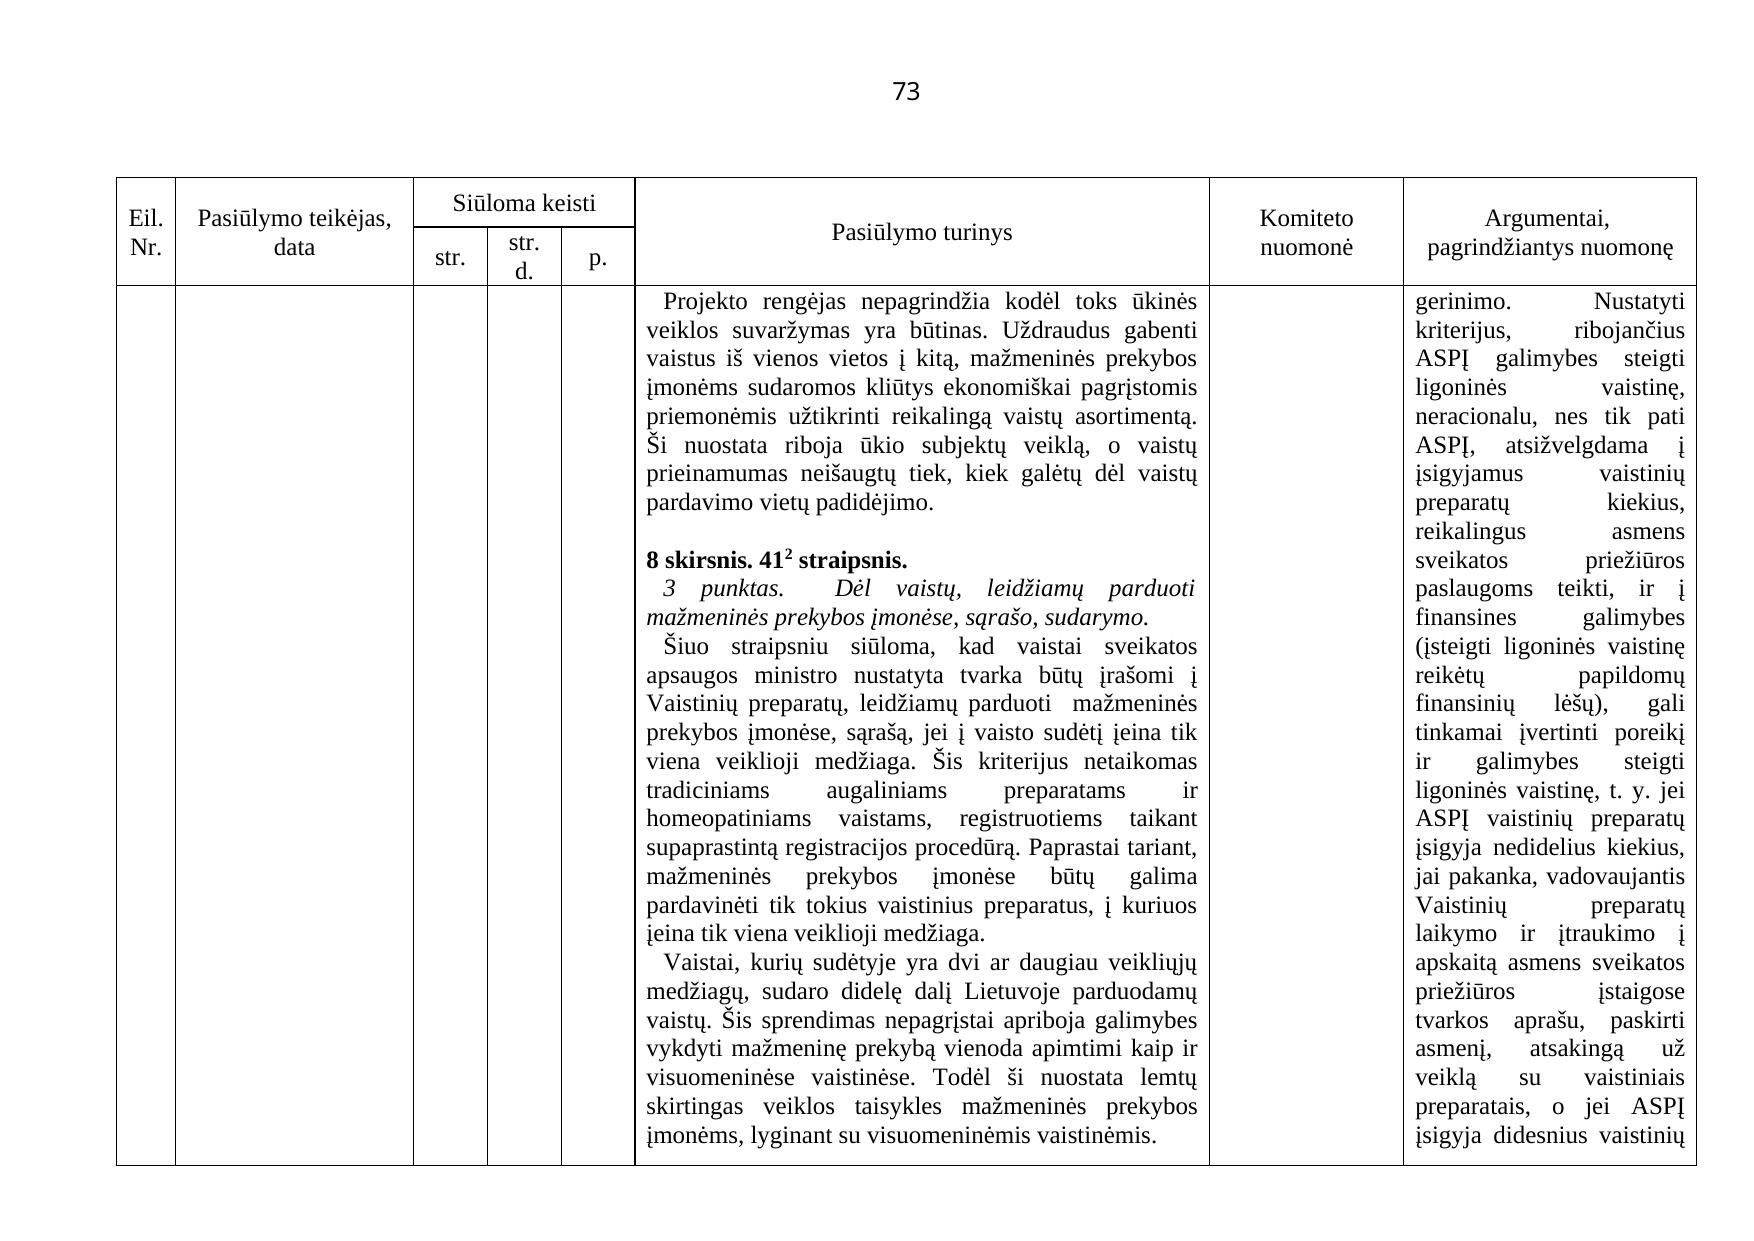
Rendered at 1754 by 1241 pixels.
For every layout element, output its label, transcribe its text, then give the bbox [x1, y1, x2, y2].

table_header Komiteto nuomonė [1210, 178, 1403, 285]
table_header Pasiūlymo teikėjas, data [176, 178, 413, 285]
table_cell [176, 286, 413, 1165]
table_header Eil. Nr. [117, 178, 175, 285]
table_cell [488, 286, 561, 1165]
table_cell [414, 286, 487, 1165]
table_cell str. [414, 228, 487, 285]
table_cell Projekto rengėjas nepagrindžia kodėl toks ūkinės veiklos suvaržymas yra būtinas. Uždraudus gabenti vaistus iš vienos vietos į kitą, mažmeninės prekybos įmonėms sudaromos kliūtys ekonomiškai pagrįstomis priemonėmis užtikrinti reikalingą vaistų asortimentą. Ši nuostata riboja ūkio subjektų veiklą, o vaistų prieinamumas neišaugtų tiek, kiek galėtų dėl vaistų pardavimo vietų padidėjimo. 8 skirsnis. 412 straipsnis. 3 punktas. Dėl vaistų, leidžiamų parduoti mažmeninės prekybos įmonėse, sąrašo, sudarymo. Šiuo straipsniu siūloma, kad vaistai sveikatos apsaugos ministro nustatyta tvarka būtų įrašomi į Vaistinių preparatų, leidžiamų parduoti mažmeninės prekybos įmonėse, sąrašą, jei į vaisto sudėtį įeina tik viena veiklioji medžiaga. Šis kriterijus netaikomas tradiciniams augaliniams preparatams ir homeopatiniams vaistams, registruotiems taikant supaprastintą registracijos procedūrą. Paprastai tariant, mažmeninės prekybos įmonėse būtų galima pardavinėti tik tokius vaistinius preparatus, į kuriuos įeina tik viena veiklioji medžiaga. Vaistai, kurių sudėtyje yra dvi ar daugiau veikliųjų medžiagų, sudaro didelę dalį Lietuvoje parduodamų vaistų. Šis sprendimas nepagrįstai apriboja galimybes vykdyti mažmeninę prekybą vienoda apimtimi kaip ir visuomeninėse vaistinėse. Todėl ši nuostata lemtų skirtingas veiklos taisykles mažmeninės prekybos įmonėms, lyginant su visuomeninėmis vaistinėmis. [636, 286, 1209, 1165]
table_cell p. [562, 228, 634, 285]
table_header Pasiūlymo turinys [636, 178, 1209, 285]
table_cell [117, 286, 175, 1165]
table_cell [1210, 286, 1403, 1165]
table_cell gerinimo. Nustatyti kriterijus, ribojančius ASPĮ galimybes steigti ligoninės vaistinę, neracionalu, nes tik pati ASPĮ, atsižvelgdama į įsigyjamus vaistinių preparatų kiekius, reikalingus asmens sveikatos priežiūros paslaugoms teikti, ir į finansines galimybes (įsteigti ligoninės vaistinę reikėtų papildomų finansinių lėšų), gali tinkamai įvertinti poreikį ir galimybes steigti ligoninės vaistinę, t. y. jei ASPĮ vaistinių preparatų įsigyja nedidelius kiekius, jai pakanka, vadovaujantis Vaistinių preparatų laikymo ir įtraukimo į apskaitą asmens sveikatos priežiūros įstaigose tvarkos aprašu, paskirti asmenį, atsakingą už veiklą su vaistiniais preparatais, o jei ASPĮ įsigyja didesnius vaistinių [1404, 286, 1696, 1165]
table_cell [562, 286, 634, 1165]
table_header Siūloma keisti [414, 178, 634, 226]
table_header Argumentai, pagrindžiantys nuomonę [1404, 178, 1696, 285]
table_cell str. d. [488, 228, 561, 285]
